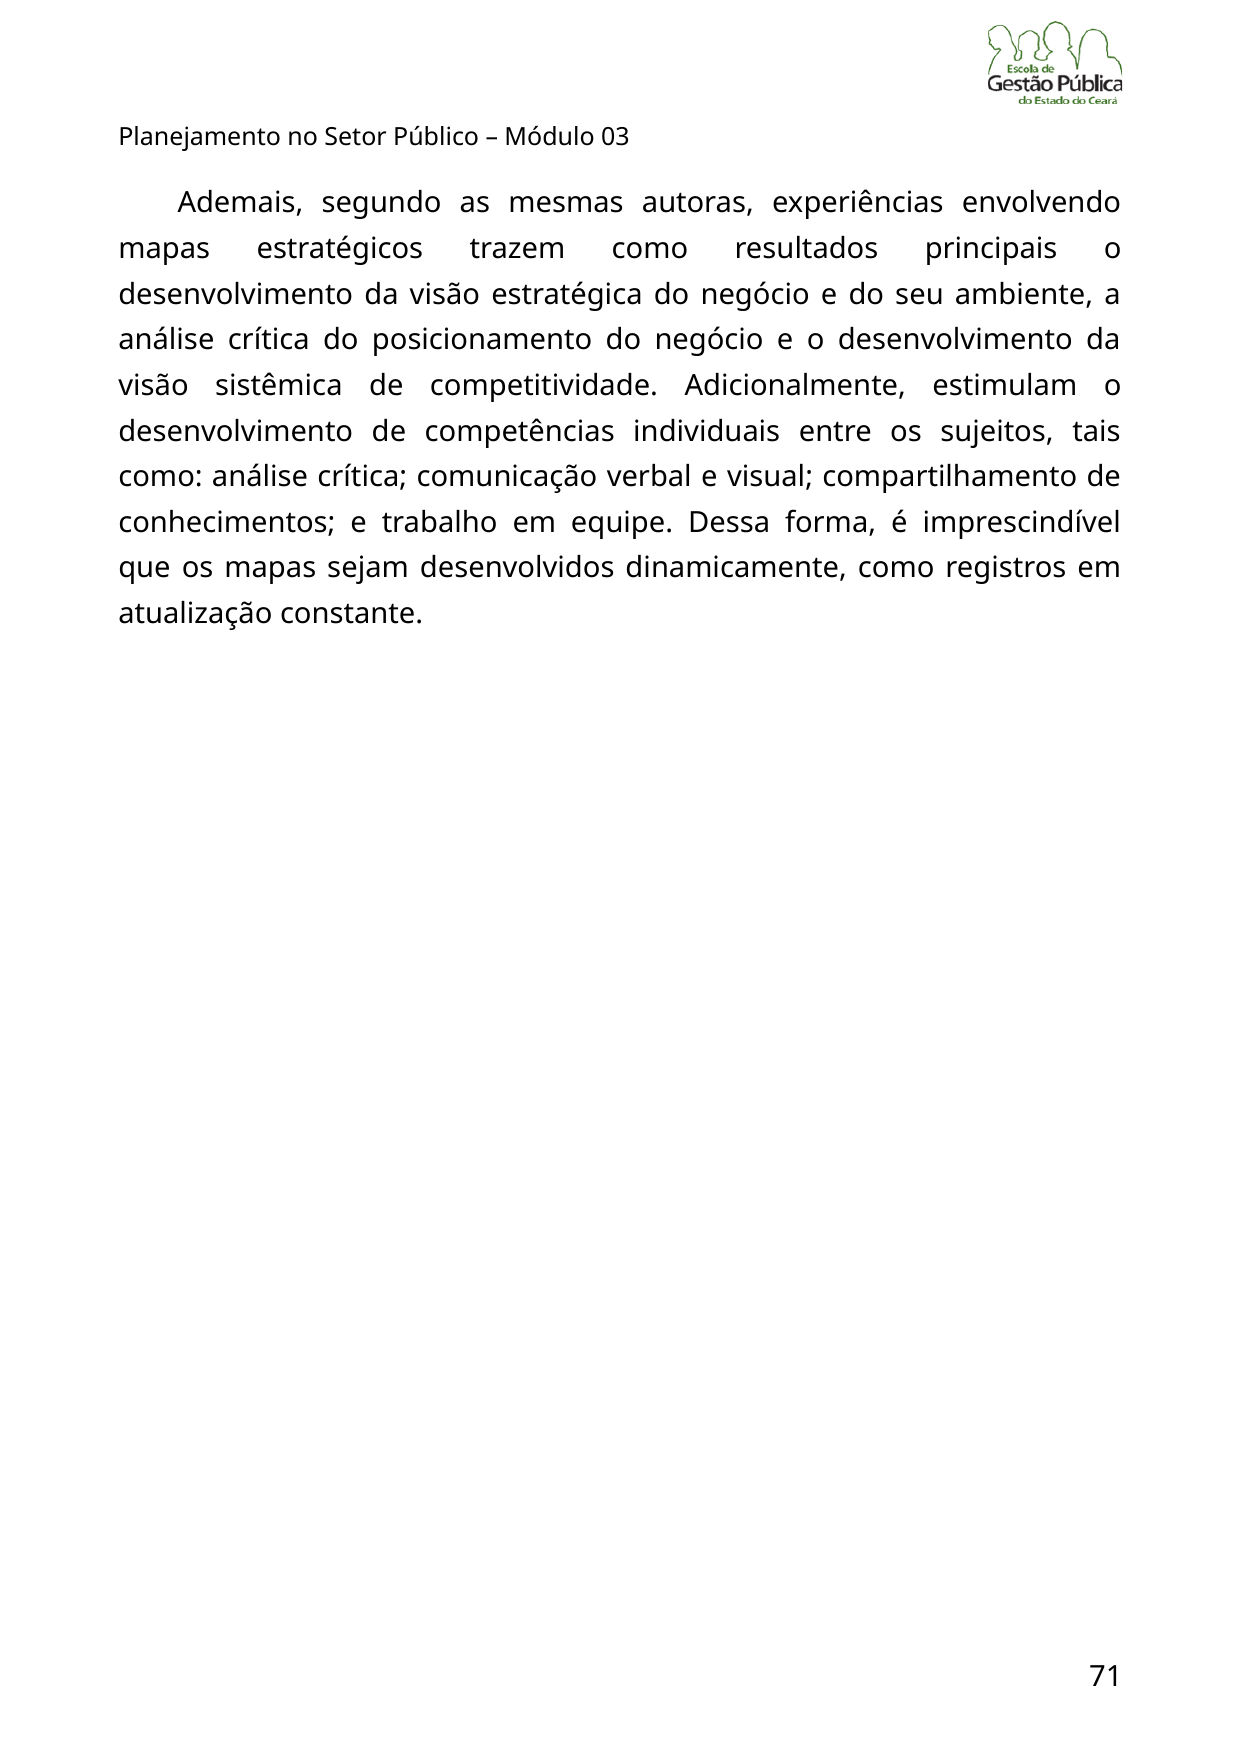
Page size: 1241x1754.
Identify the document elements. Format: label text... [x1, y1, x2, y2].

picture [118, 21, 1123, 104]
text Ademais, segundo as mesmas autoras, experiências envolvendo mapas estratégicos trazem como resultados principais o desenvolvimento da visão estratégica do negócio e do seu ambiente, a análise crítica do posicionamento do negócio e o desenvolvimento da visão sistêmica de competitividade. Adicionalmente, estimulam o desenvolvimento de competências individuais entre os sujeitos, tais como: análise crítica; comunicação verbal e visual; compartilhamento de conhecimentos; e trabalho em equipe. Dessa forma, é imprescindível que os mapas sejam desenvolvidos dinamicamente, como registros em atualização constante. [118, 182, 1122, 632]
